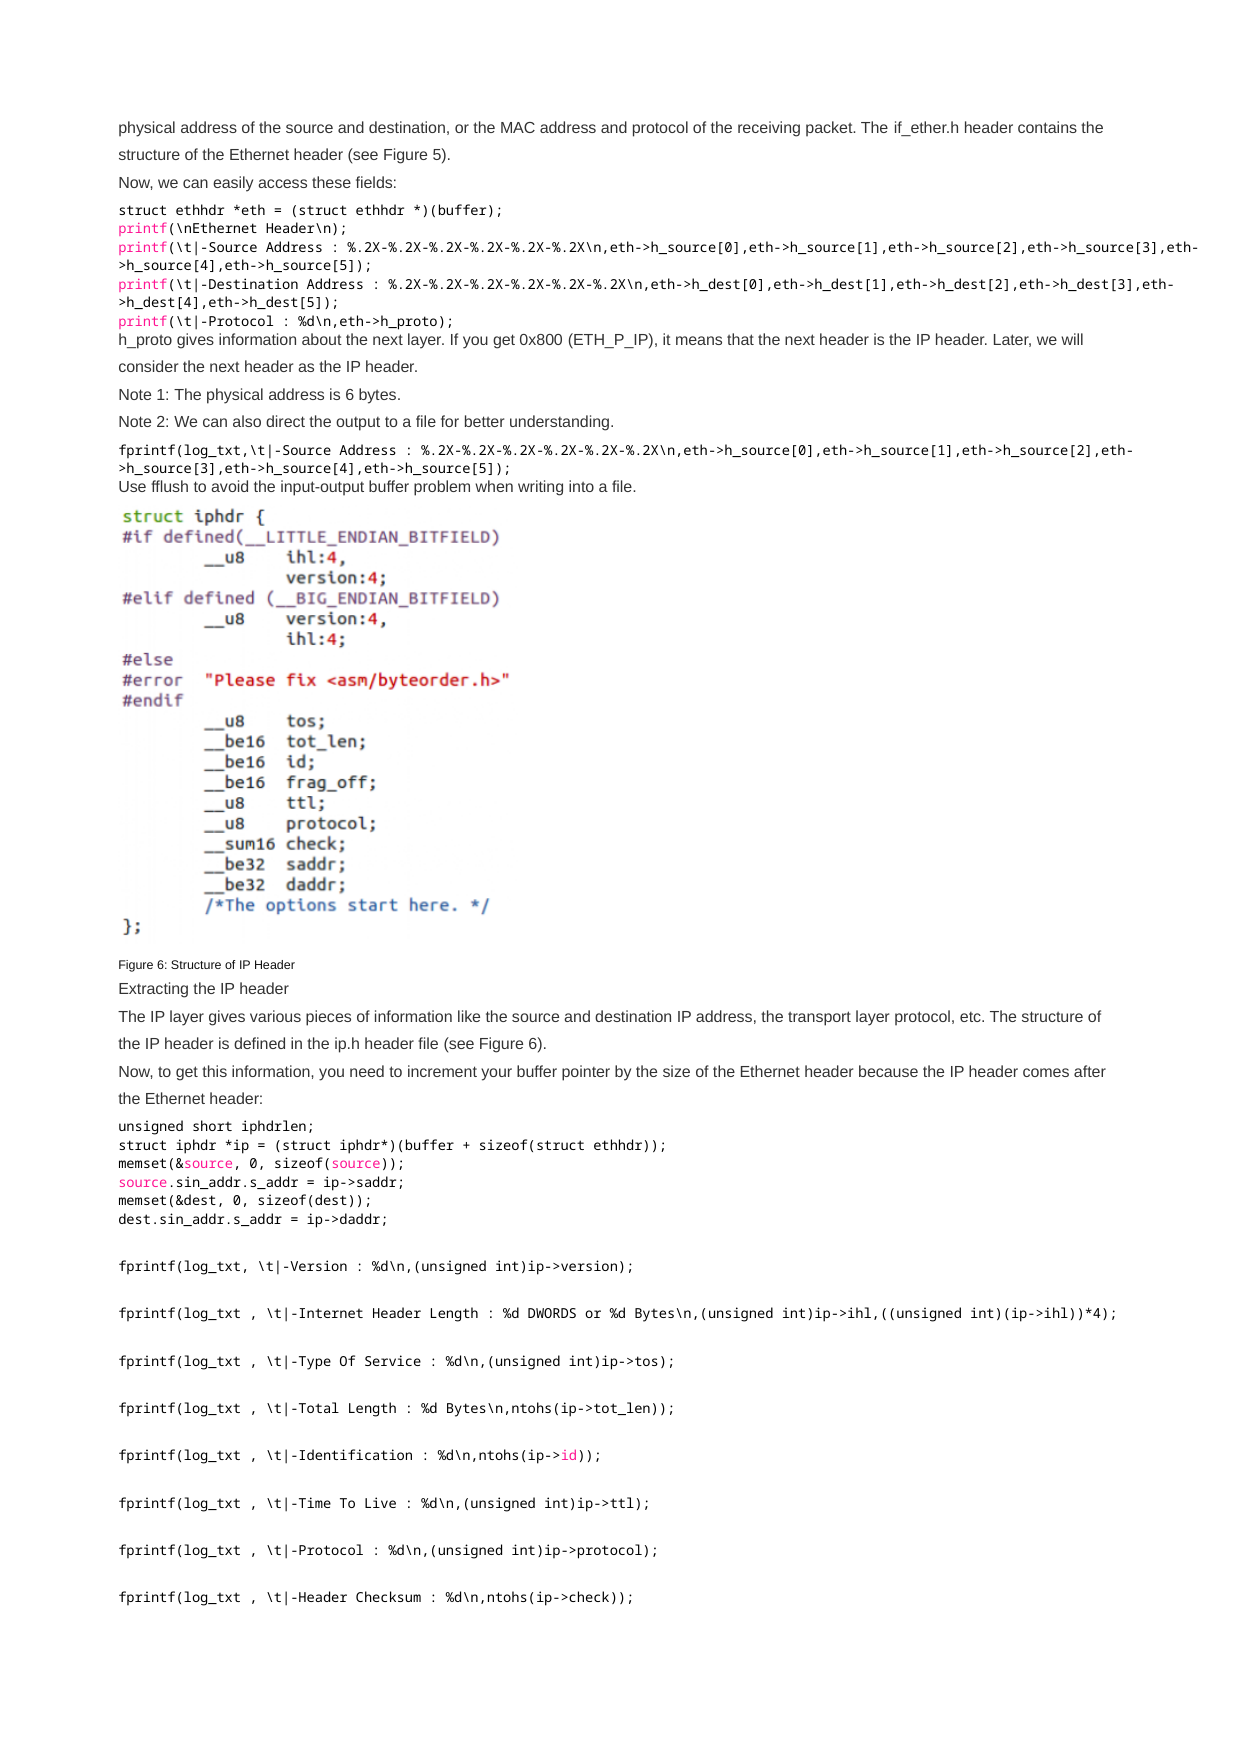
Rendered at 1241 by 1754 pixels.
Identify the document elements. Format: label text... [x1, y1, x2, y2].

picture [118, 505, 519, 944]
text Figure 6: Structure of IP Header [118, 958, 1122, 972]
table_header fprintf(log_txt,\t|-Source Address : %.2X-%.2X-%.2X-%.2X-%.2X-%.2X\n,eth->h_source[0],eth->h_source[1],eth->h_source[2],eth->h_source[3],eth->h_source[4],eth->h_source[5]); [118, 440, 1228, 477]
text physical address of the source and destination, or the MAC address and protocol of the receiving packet. The if_ether.h header contains the structure of the Ethernet header (see Figure 5). Now, we can easily access these fields: [118, 118, 1122, 191]
text h_proto gives information about the next layer. If you get 0x800 (ETH_P_IP), it means that the next header is the IP header. Later, we will consider the next header as the IP header. Note 1: The physical address is 6 bytes. Note 2: We can also direct the output to a file for better understanding. [118, 330, 1122, 431]
table_header struct ethhdr *eth = (struct ethhdr *)(buffer); printf(\nEthernet Header\n); printf(\t|-Source Address : %.2X-%.2X-%.2X-%.2X-%.2X-%.2X\n,eth->h_source[0],eth->h_source[1],eth->h_source[2],eth->h_source[3],eth->h_source[4],eth->h_source[5]); printf(\t|-Destination Address : %.2X-%.2X-%.2X-%.2X-%.2X-%.2X\n,eth->h_dest[0],eth->h_dest[1],eth->h_dest[2],eth->h_dest[3],eth->h_dest[4],eth->h_dest[5]); printf(\t|-Protocol : %d\n,eth->h_proto); [118, 201, 1228, 330]
text Extracting the IP header The IP layer gives various pieces of information like the source and destination IP address, the transport layer protocol, etc. The structure of the IP header is defined in the ip.h header file (see Figure 6). Now, to get this information, you need to increment your buffer pointer by the size of the Ethernet header because the IP header comes after the Ethernet header: [118, 979, 1122, 1108]
text Use fflush to avoid the input-output buffer problem when writing into a file. [118, 477, 1122, 496]
table_header unsigned short iphdrlen; struct iphdr *ip = (struct iphdr*)(buffer + sizeof(struct ethhdr)); memset(&source, 0, sizeof(source)); source.sin_addr.s_addr = ip->saddr; memset(&dest, 0, sizeof(dest)); dest.sin_addr.s_addr = ip->daddr; fprintf(log_txt, \t|-Version : %d\n,(unsigned int)ip->version); fprintf(log_txt , \t|-Internet Header Length : %d DWORDS or %d Bytes\n,(unsigned int)ip->ihl,((unsigned int)(ip->ihl))*4); fprintf(log_txt , \t|-Type Of Service : %d\n,(unsigned int)ip->tos); fprintf(log_txt , \t|-Total Length : %d Bytes\n,ntohs(ip->tot_len)); fprintf(log_txt , \t|-Identification : %d\n,ntohs(ip->id)); fprintf(log_txt , \t|-Time To Live : %d\n,(unsigned int)ip->ttl); fprintf(log_txt , \t|-Protocol : %d\n,(unsigned int)ip->protocol); fprintf(log_txt , \t|-Header Checksum : %d\n,ntohs(ip->check)); [118, 1117, 1228, 1635]
